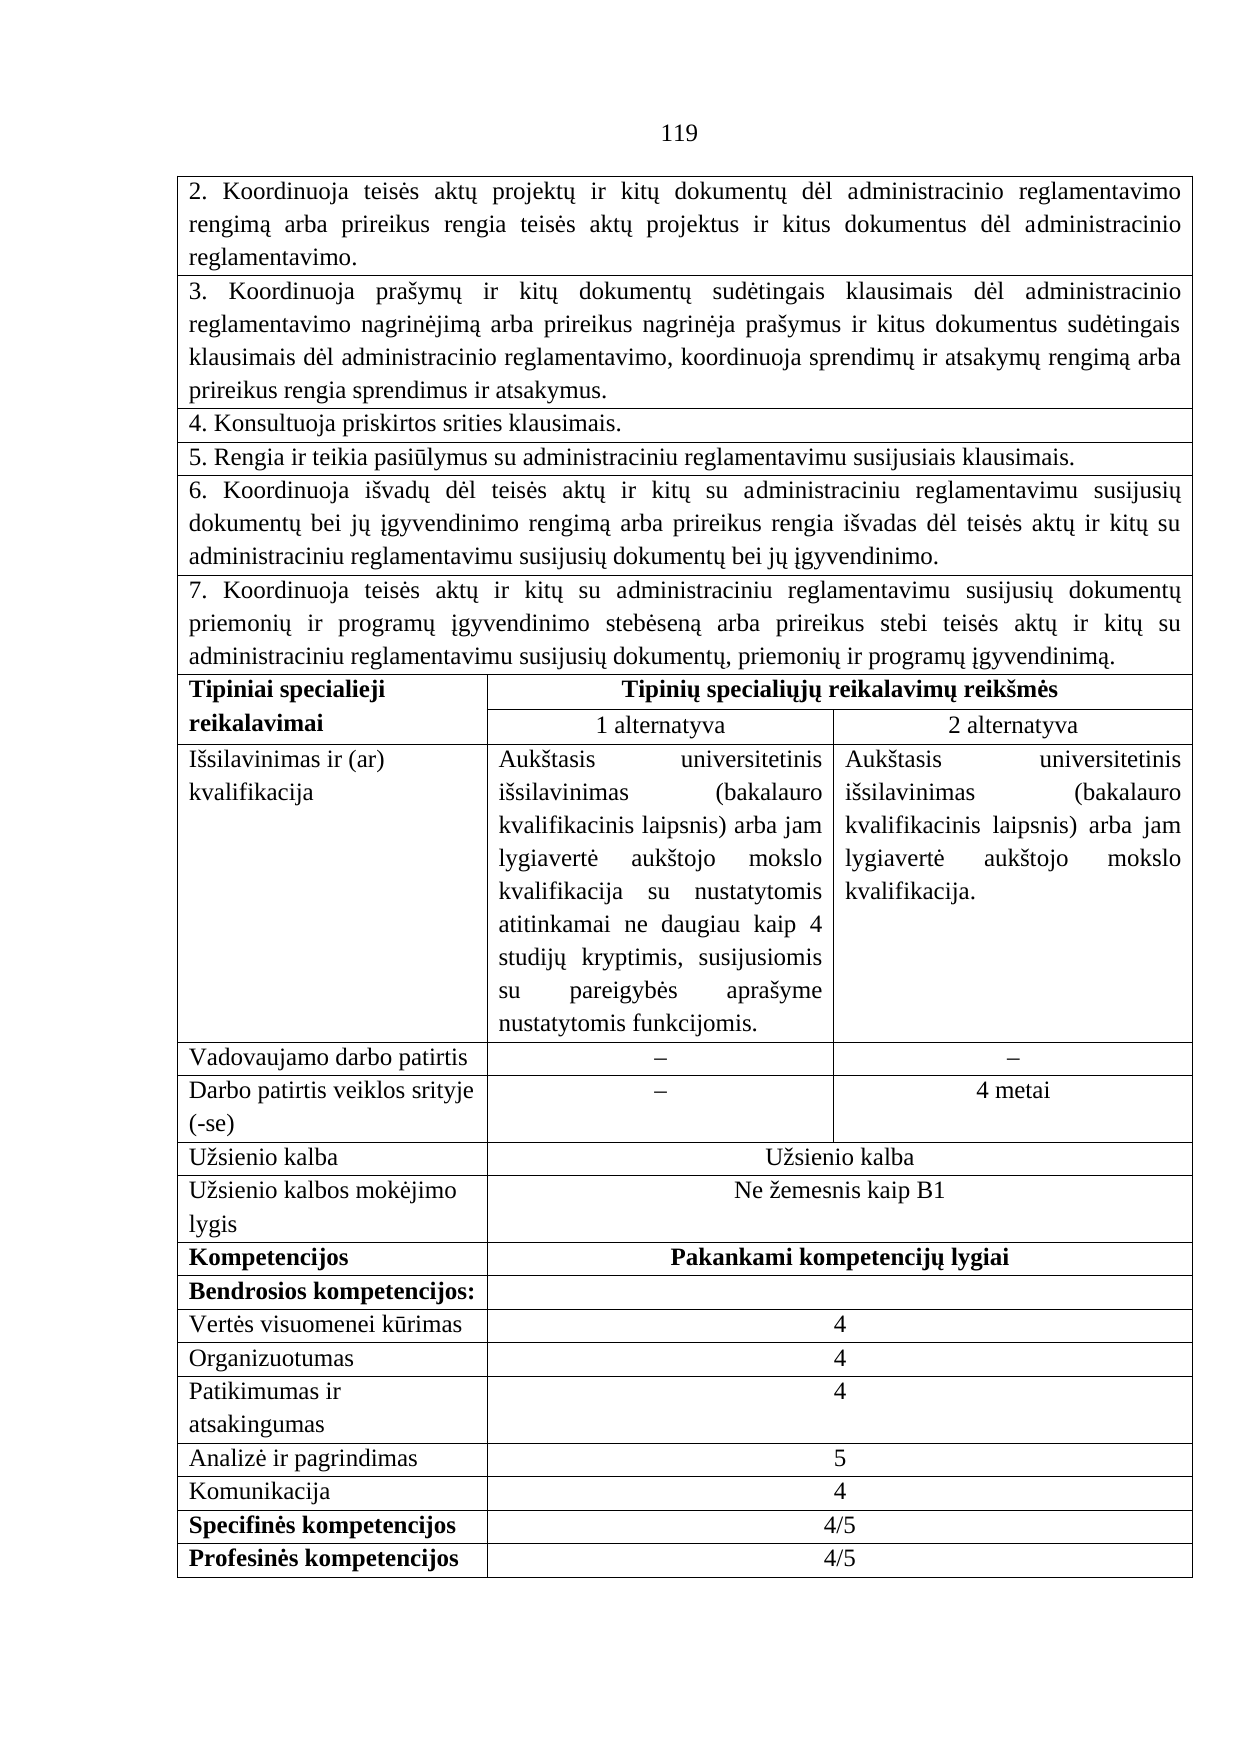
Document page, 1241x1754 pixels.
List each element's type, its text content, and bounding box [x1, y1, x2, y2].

table_cell Specifinės kompetencijos [178, 1511, 487, 1543]
table_cell – [488, 1043, 833, 1075]
table_cell Bendrosios kompetencijos: [178, 1276, 487, 1309]
table_cell 4. Konsultuoja priskirtos srities klausimais. [178, 409, 1192, 441]
table_cell – [834, 1043, 1192, 1075]
table_cell Organizuotumas [178, 1343, 487, 1376]
table_cell 4/5 [488, 1511, 1192, 1543]
table_cell [488, 1276, 1192, 1309]
table_cell Profesinės kompetencijos [178, 1544, 487, 1577]
table_cell 6. Koordinuoja išvadų dėl teisės aktų ir kitų su administraciniu reglamentavimu susijusių dokumentų bei jų įgyvendinimo rengimą arba prireikus rengia išvadas dėl teisės aktų ir kitų su administraciniu reglamentavimu susijusių dokumentų bei jų įgyvendinimo. [178, 476, 1192, 574]
table_cell Užsienio kalba [178, 1143, 487, 1175]
table_cell 2 alternatyva [834, 710, 1192, 744]
table_cell Pakankami kompetencijų lygiai [488, 1243, 1192, 1275]
table_cell 5 [488, 1444, 1192, 1476]
table_cell 1 alternatyva [488, 710, 833, 744]
table_cell Patikimumas ir atsakingumas [178, 1377, 487, 1442]
table_cell Aukštasis universitetinis išsilavinimas (bakalauro kvalifikacinis laipsnis) arba jam lygiavertė aukštojo mokslo kvalifikacija su nustatytomis atitinkamai ne daugiau kaip 4 studijų kryptimis, susijusiomis su pareigybės aprašyme nustatytomis funkcijomis. [488, 745, 833, 1041]
table_cell 3. Koordinuoja prašymų ir kitų dokumentų sudėtingais klausimais dėl administracinio reglamentavimo nagrinėjimą arba prireikus nagrinėja prašymus ir kitus dokumentus sudėtingais klausimais dėl administracinio reglamentavimo, koordinuoja sprendimų ir atsakymų rengimą arba prireikus rengia sprendimus ir atsakymus. [178, 276, 1192, 408]
table_cell Ne žemesnis kaip B1 [488, 1176, 1192, 1242]
table_cell Darbo patirtis veiklos srityje (-se) [178, 1076, 487, 1142]
table_cell Analizė ir pagrindimas [178, 1444, 487, 1476]
table_cell 4/5 [488, 1544, 1192, 1577]
table_cell Vertės visuomenei kūrimas [178, 1310, 487, 1342]
table_cell Užsienio kalba [488, 1143, 1192, 1175]
table_cell 4 [488, 1377, 1192, 1442]
table_cell 4 [488, 1310, 1192, 1342]
table_cell – [488, 1076, 833, 1142]
table_cell Komunikacija [178, 1477, 487, 1509]
table_cell Vadovaujamo darbo patirtis [178, 1043, 487, 1075]
table_cell 7. Koordinuoja teisės aktų ir kitų su administraciniu reglamentavimu susijusių dokumentų priemonių ir programų įgyvendinimo stebėseną arba prireikus stebi teisės aktų ir kitų su administraciniu reglamentavimu susijusių dokumentų, priemonių ir programų įgyvendinimą. [178, 576, 1192, 674]
table_cell Tipinių specialiųjų reikalavimų reikšmės [488, 675, 1192, 709]
table_cell 4 [488, 1343, 1192, 1376]
table_cell Tipiniai specialieji reikalavimai [178, 675, 487, 744]
table_cell 5. Rengia ir teikia pasiūlymus su administraciniu reglamentavimu susijusiais klausimais. [178, 443, 1192, 475]
table_cell Užsienio kalbos mokėjimo lygis [178, 1176, 487, 1242]
table_cell 4 metai [834, 1076, 1192, 1142]
table_cell 2. Koordinuoja teisės aktų projektų ir kitų dokumentų dėl administracinio reglamentavimo rengimą arba prireikus rengia teisės aktų projektus ir kitus dokumentus dėl administracinio reglamentavimo. [178, 177, 1192, 275]
table_cell Aukštasis universitetinis išsilavinimas (bakalauro kvalifikacinis laipsnis) arba jam lygiavertė aukštojo mokslo kvalifikacija. [834, 745, 1192, 1041]
table_cell Išsilavinimas ir (ar) kvalifikacija [178, 745, 487, 1041]
table_cell 4 [488, 1477, 1192, 1509]
table_cell Kompetencijos [178, 1243, 487, 1275]
